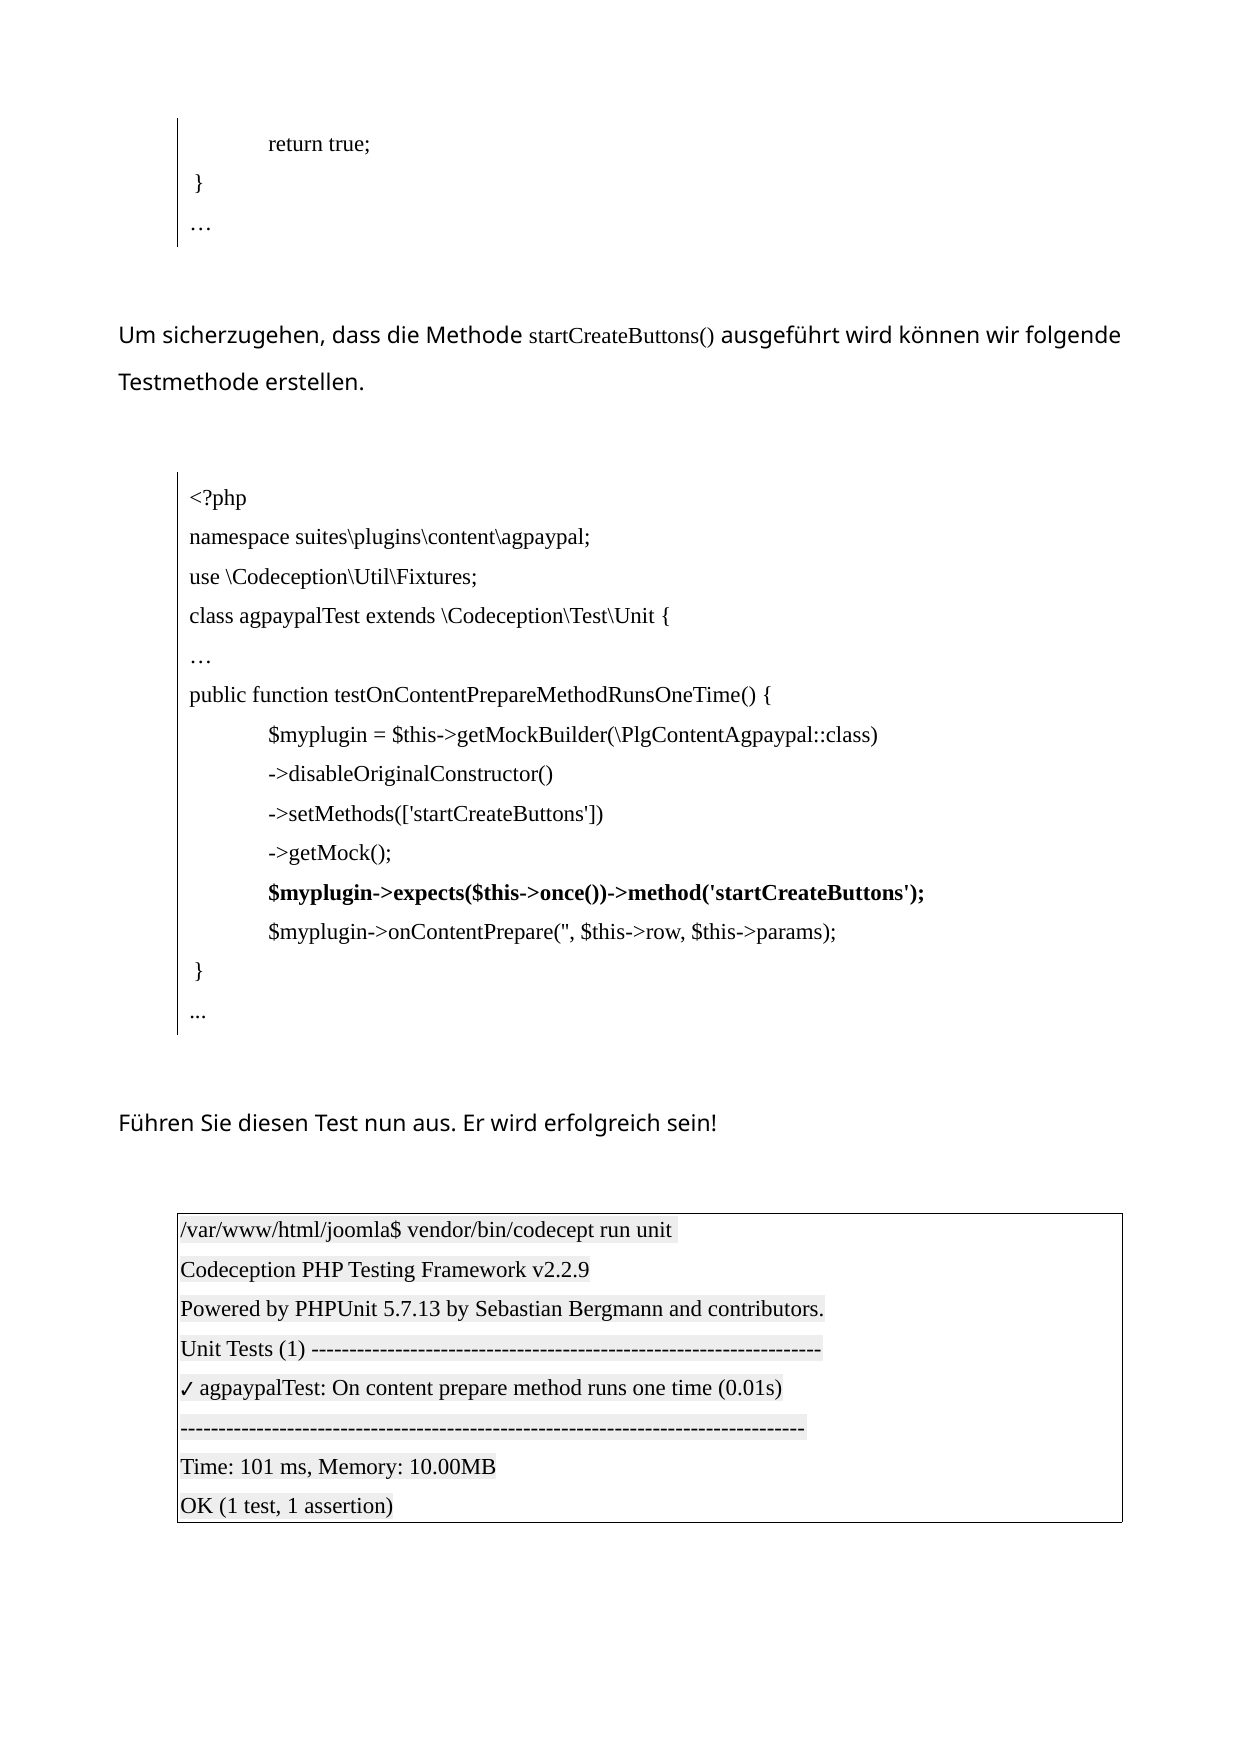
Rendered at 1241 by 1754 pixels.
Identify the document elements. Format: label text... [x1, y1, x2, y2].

text Um sicherzugehen, dass die Methode startCreateButtons() ausgeführt wird können wir folgende Testmethode erstellen. [118, 319, 1122, 397]
text Führen Sie diesen Test nun aus. Er wird erfolgreich sein! [118, 1107, 1122, 1138]
text <?php namespace suites\plugins\content\agpaypal; use \Codeception\Util\Fixtures; class agpaypalTest extends \Codeception\Test\Unit { … public function testOnContentPrepareMethodRunsOneTime() { $myplugin = $this->getMockBuilder(\PlgContentAgpaypal::class) ->disableOriginalConstructor() ->setMethods(['startCreateButtons']) ->getMock(); $myplugin->expects($this->once())->method('startCreateButtons'); $myplugin->onContentPrepare('', $this->row, $this->params); } ... [178, 472, 1122, 1035]
text /var/www/html/joomla$ vendor/bin/codecept run unit Codeception PHP Testing Framework v2.2.9 Powered by PHPUnit 5.7.13 by Sebastian Bergmann and contributors. Unit Tests (1) ------------------------------------------------------------------- ✔ agpaypalTest: On content prepare method runs one time (0.01s) ---------------------------------------------------------------------------------- Time: 101 ms, Memory: 10.00MB OK (1 test, 1 assertion) [178, 1214, 1122, 1522]
text return true; } … [178, 118, 1122, 247]
